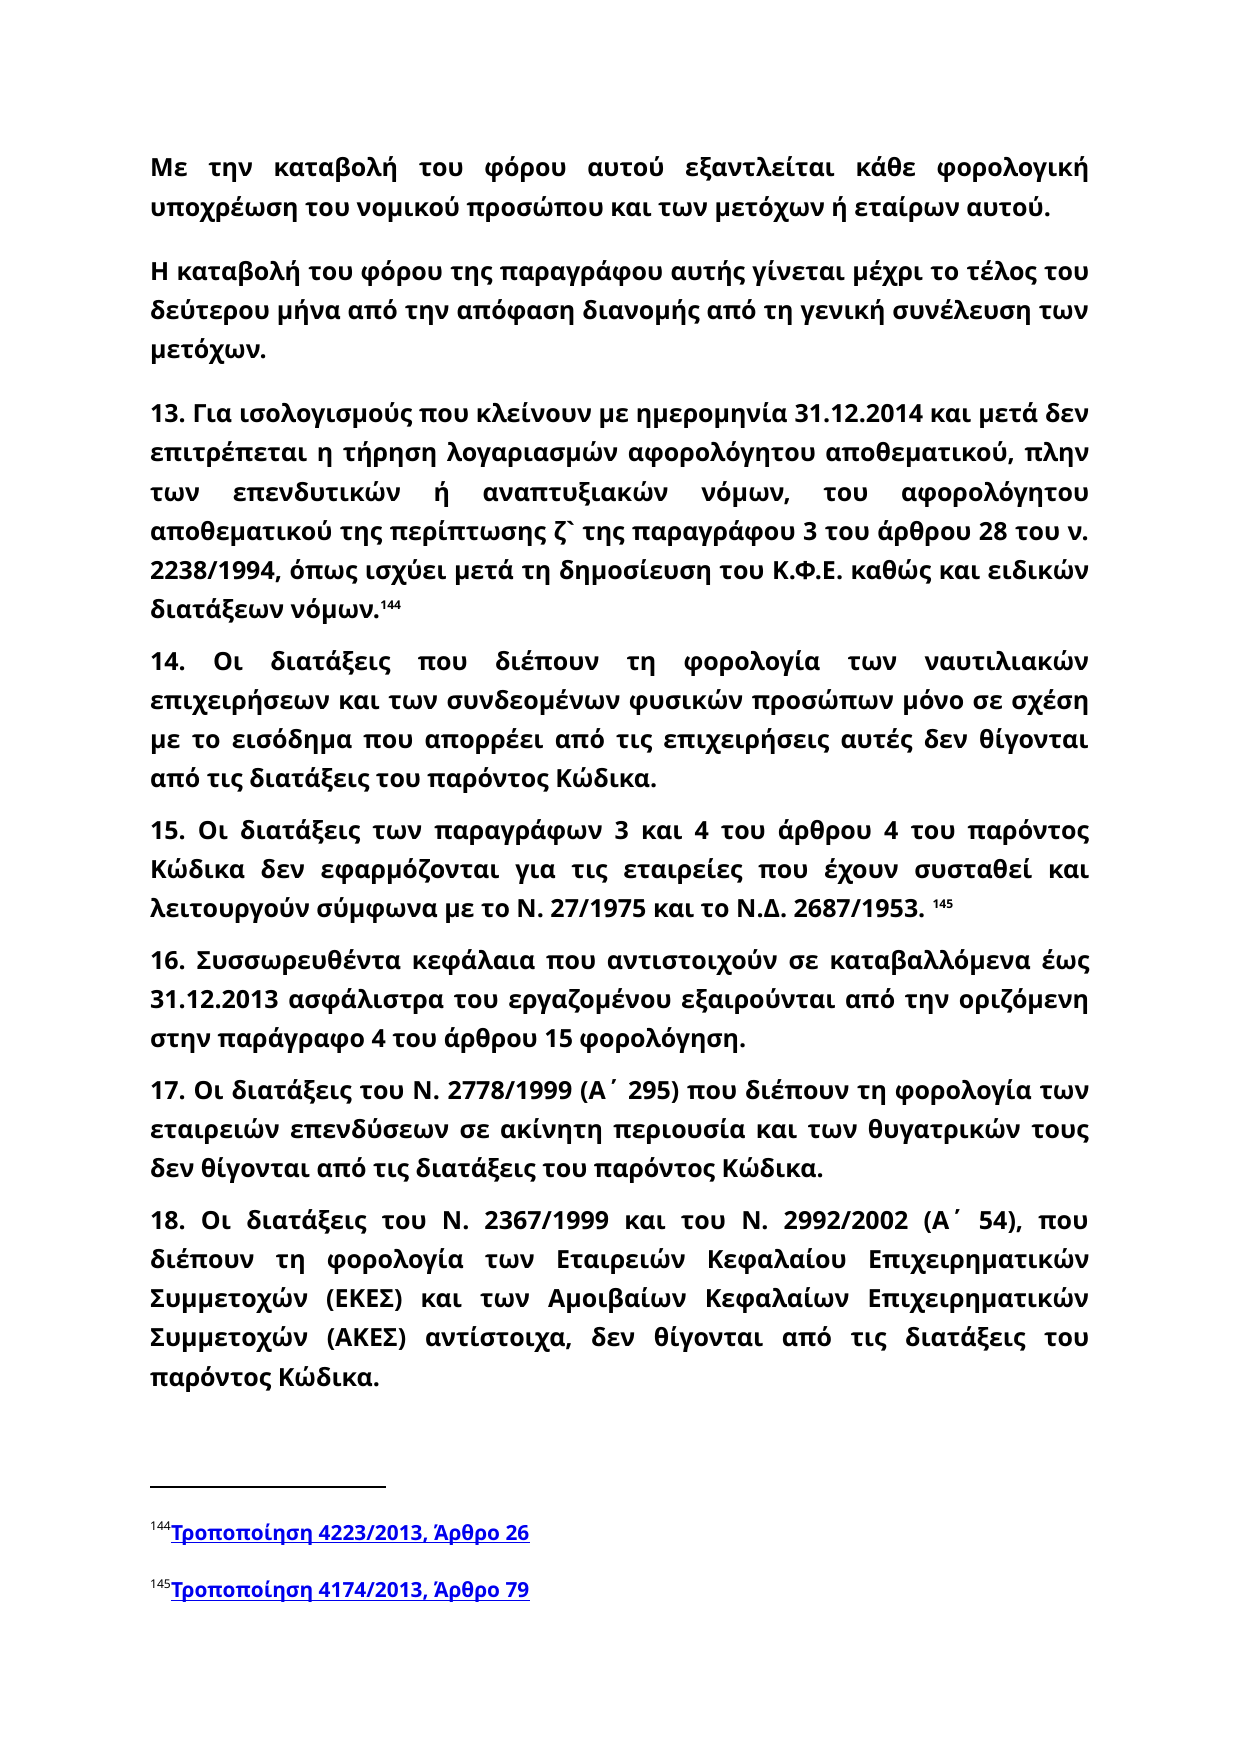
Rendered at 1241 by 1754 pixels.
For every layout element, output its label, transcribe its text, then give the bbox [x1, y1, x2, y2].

text 13. Για ισολογισμούς που κλείνουν με ημερομηνία 31.12.2014 και μετά δεν επιτρέπεται η τήρηση λογαριασμών αφορολόγητου αποθεματικού, πλην των επενδυτικών ή αναπτυξιακών νόμων, του αφορολόγητου αποθεματικού της περίπτωσης ζ` της παραγράφου 3 του άρθρου 28 του ν. 2238/1994, όπως ισχύει μετά τη δημοσίευση του Κ.Φ.Ε. καθώς και ειδικών διατάξεων νόμων. [150, 396, 1090, 626]
text 17. Οι διατάξεις του Ν. 2778/1999 (Α΄ 295) που διέπουν τη φορολογία των εταιρειών επενδύσεων σε ακίνητη περιουσία και των θυγατρικών τους δεν θίγονται από τις διατάξεις του παρόντος Κώδικα. [150, 1072, 1090, 1185]
text Η καταβολή του φόρου της παραγράφου αυτής γίνεται μέχρι το τέλος του δεύτερου μήνα από την απόφαση διανομής από τη γενική συνέλευση των μετόχων. [150, 253, 1090, 366]
text Με την καταβολή του φόρου αυτού εξαντλείται κάθε φορολογική υποχρέωση του νομικού προσώπου και των μετόχων ή εταίρων αυτού. [150, 150, 1090, 223]
text Τροποποίηση 4223/2013, Άρθρο 26 [150, 1518, 1090, 1546]
text 18. Οι διατάξεις του Ν. 2367/1999 και του Ν. 2992/2002 (Α΄ 54), που διέπουν τη φορολογία των Εταιρειών Κεφαλαίου Επιχειρηματικών Συμμετοχών (ΕΚΕΣ) και των Αμοιβαίων Κεφαλαίων Επιχειρηματικών Συμμετοχών (ΑΚΕΣ) αντίστοιχα, δεν θίγονται από τις διατάξεις του παρόντος Κώδικα. [150, 1202, 1090, 1393]
text Τροποποίηση 4174/2013, Άρθρο 79 [150, 1576, 1090, 1604]
text 15. Οι διατάξεις των παραγράφων 3 και 4 του άρθρου 4 του παρόντος Κώδικα δεν εφαρμόζονται για τις εταιρείες που έχουν συσταθεί και λειτουργούν σύμφωνα με το Ν. 27/1975 και το Ν.Δ. 2687/1953. [150, 812, 1090, 925]
text 16. Συσσωρευθέντα κεφάλαια που αντιστοιχούν σε καταβαλλόμενα έως 31.12.2013 ασφάλιστρα του εργαζομένου εξαιρούνται από την οριζόμενη στην παράγραφο 4 του άρθρου 15 φορολόγηση. [150, 942, 1090, 1055]
text 14. Οι διατάξεις που διέπουν τη φορολογία των ναυτιλιακών επιχειρήσεων και των συνδεομένων φυσικών προσώπων μόνο σε σχέση με το εισόδημα που απορρέει από τις επιχειρήσεις αυτές δεν θίγονται από τις διατάξεις του παρόντος Κώδικα. [150, 643, 1090, 795]
